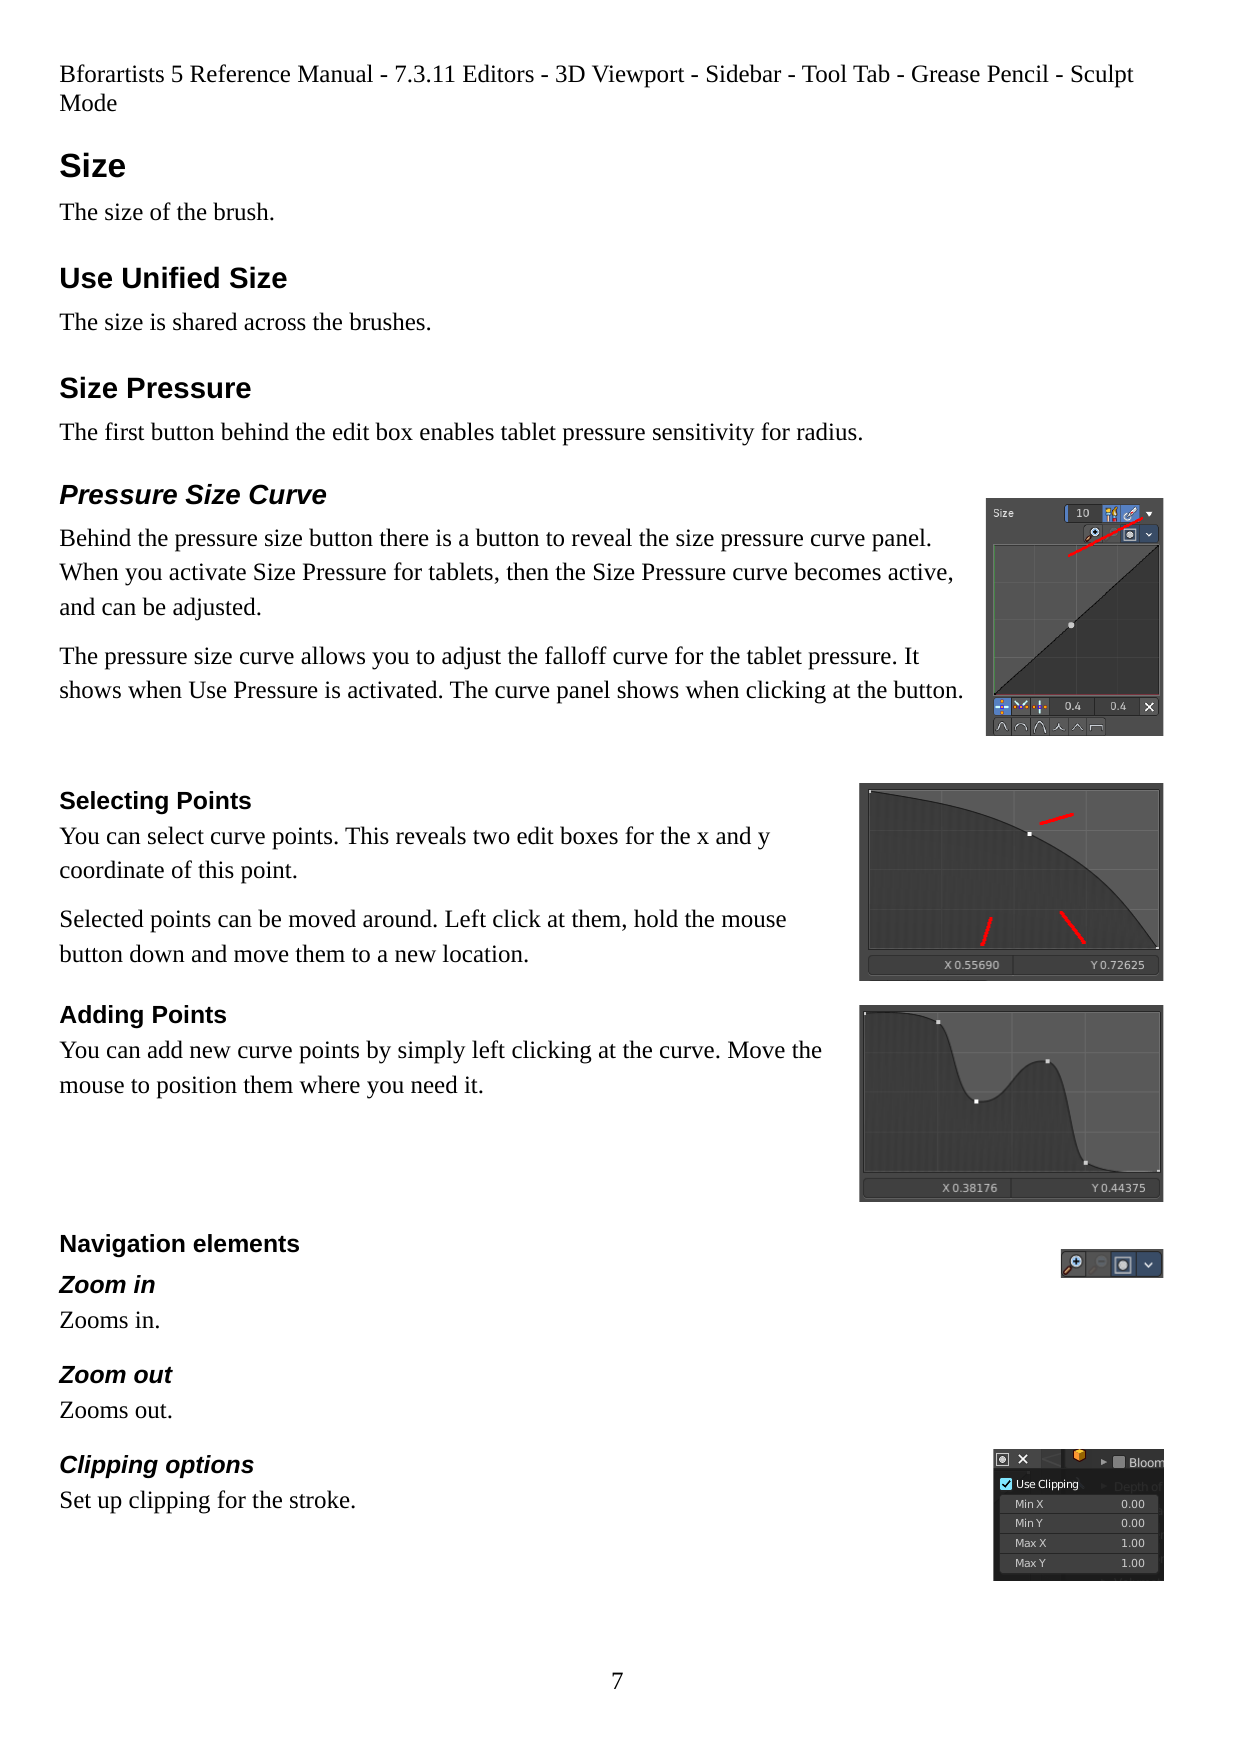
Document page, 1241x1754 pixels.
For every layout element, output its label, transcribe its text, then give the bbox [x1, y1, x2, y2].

subtitle [1164, 786, 1181, 814]
text The size of the brush. [59, 197, 1181, 226]
text You can select curve points. This reveals two edit boxes for the x and y coordinate of this point. [59, 821, 859, 884]
subtitle Navigation elements [59, 1229, 1181, 1258]
subtitle Clipping options [59, 1451, 993, 1479]
subtitle Zoom out [59, 1361, 1181, 1389]
text You can add new curve points by simply left clicking at the curve. Move the mouse to position them where you need it. [59, 1035, 859, 1098]
text Zooms out. [59, 1395, 1181, 1424]
picture [985, 498, 1164, 736]
subtitle Adding Points [59, 1000, 1181, 1029]
subtitle [1164, 1451, 1181, 1479]
picture [993, 1449, 1164, 1581]
text Zooms in. [59, 1305, 1181, 1334]
text The size is shared across the brushes. [59, 307, 1181, 336]
subtitle Size Pressure [59, 371, 1181, 404]
text Selected points can be moved around. Left click at them, hold the mouse button down and move them to a new location. [59, 904, 859, 968]
text Behind the pressure size button there is a button to reveal the size pressure curve panel. When you activate Size Pressure for tablets, then the Size Pressure curve becomes active, and can be adjusted. [59, 523, 985, 621]
subtitle Use Unified Size [59, 261, 1181, 294]
text The first button behind the edit box enables tablet pressure sensitivity for radius. [59, 417, 1181, 446]
text Set up clipping for the stroke. [59, 1485, 993, 1514]
picture [859, 1005, 1164, 1202]
subtitle Pressure Size Curve [59, 478, 1181, 510]
text The pressure size curve allows you to adjust the falloff curve for the tablet pressure. It shows when Use Pressure is activated. The curve panel shows when clicking at the button. [59, 641, 985, 704]
subtitle Size [59, 146, 1181, 185]
picture [859, 783, 1164, 981]
subtitle Selecting Points [59, 786, 859, 814]
subtitle Zoom in [59, 1270, 1181, 1299]
picture [1060, 1249, 1164, 1278]
